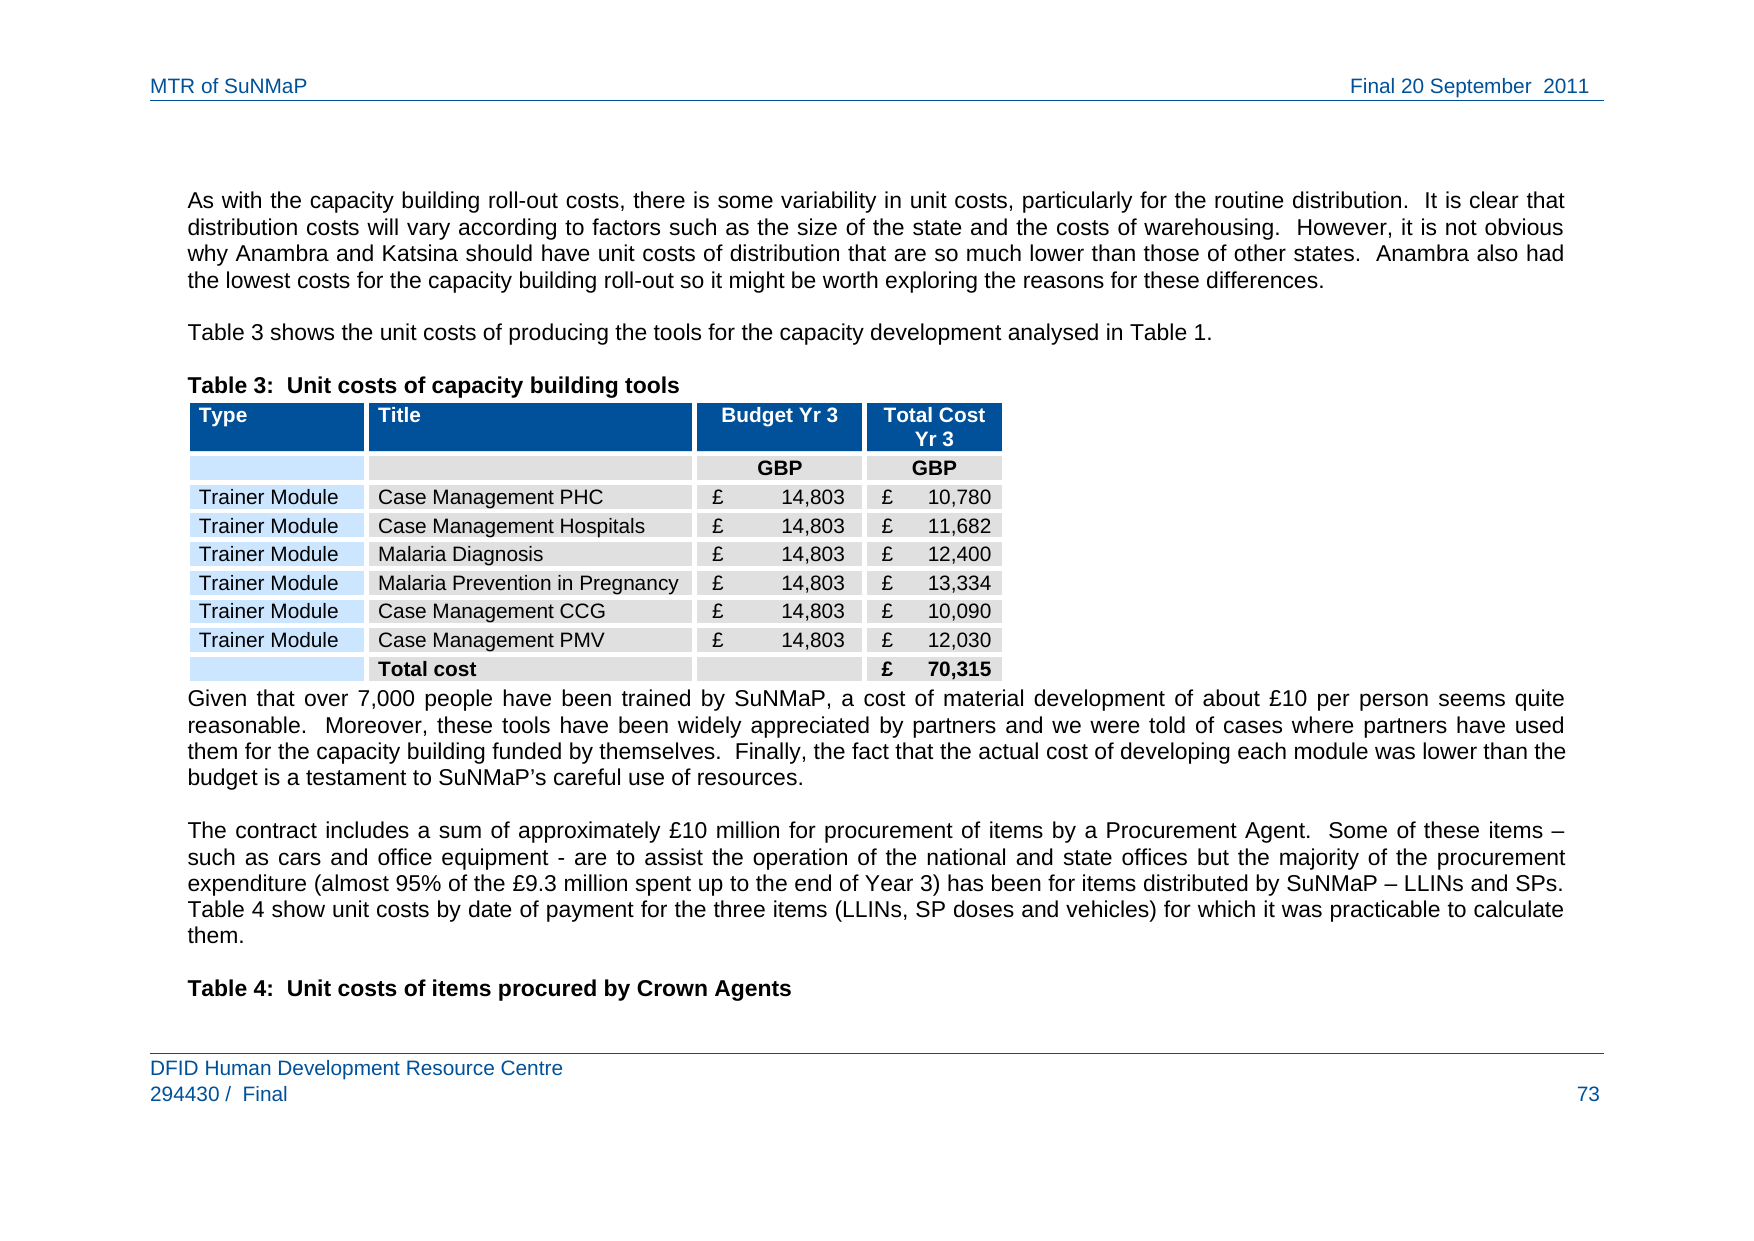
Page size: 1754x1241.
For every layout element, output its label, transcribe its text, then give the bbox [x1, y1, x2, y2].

table_cell Trainer Module [190, 600, 364, 623]
table_cell Malaria Prevention in Pregnancy [369, 571, 692, 595]
table_cell Case Management PHC [369, 485, 692, 509]
table_cell Trainer Module [190, 542, 364, 566]
text Table 4: Unit costs of items procured by Crown Agents [187, 975, 1567, 1002]
table_cell £ 14,803 [697, 485, 862, 509]
table_header Budget Yr 3 [697, 403, 862, 451]
table_header Title [369, 403, 692, 451]
table_cell [190, 657, 364, 681]
table_cell £ 12,400 [867, 542, 1002, 566]
table_cell Trainer Module [190, 628, 364, 652]
table_cell £ 14,803 [697, 628, 862, 652]
table_cell Trainer Module [190, 485, 364, 509]
text As with the capacity building roll-out costs, there is some variability in unit costs, particularly for the routine distribution. It is clear that distribution costs will vary according to factors such as the size of the state and the costs of warehousing. However, it is not obvious why Anambra and Katsina should have unit costs of distribution that are so much lower than those of other states. Anambra also had the lowest costs for the capacity building roll-out so it might be worth exploring the reasons for these differences. [187, 187, 1567, 293]
table_cell Case Management Hospitals [369, 513, 692, 537]
table_cell £ 14,803 [697, 571, 862, 595]
table_header Total Cost Yr 3 [867, 403, 1002, 451]
table_header Type [190, 403, 364, 451]
table_cell [697, 657, 862, 681]
table_cell £ 70,315 [867, 657, 1002, 681]
text Table 3 shows the unit costs of producing the tools for the capacity development analysed in Table 1. [187, 319, 1567, 346]
table_cell Trainer Module [190, 571, 364, 595]
table_cell £ 12,030 [867, 628, 1002, 652]
table_cell [369, 456, 692, 480]
table_cell £ 10,780 [867, 485, 1002, 509]
table_cell £ 11,682 [867, 513, 1002, 537]
table_cell Trainer Module [190, 513, 364, 537]
text The contract includes a sum of approximately £10 million for procurement of items by a Procurement Agent. Some of these items – such as cars and office equipment - are to assist the operation of the national and state offices but the majority of the procurement expenditure (almost 95% of the £9.3 million spent up to the end of Year 3) has been for items distributed by SuNMaP – LLINs and SPs. Table 4 show unit costs by date of payment for the three items (LLINs, SP doses and vehicles) for which it was practicable to calculate them. [187, 817, 1567, 949]
table_cell Case Management CCG [369, 600, 692, 623]
text Table 3: Unit costs of capacity building tools [187, 372, 1567, 398]
table_cell £ 10,090 [867, 600, 1002, 623]
table_cell GBP [697, 456, 862, 480]
table_cell Total cost [369, 657, 692, 681]
table_cell [190, 456, 364, 480]
table_cell Malaria Diagnosis [369, 542, 692, 566]
table_cell £ 13,334 [867, 571, 1002, 595]
table_cell £ 14,803 [697, 513, 862, 537]
table_cell £ 14,803 [697, 600, 862, 623]
table_cell £ 14,803 [697, 542, 862, 566]
table_cell GBP [867, 456, 1002, 480]
text Given that over 7,000 people have been trained by SuNMaP, a cost of material development of about £10 per person seems quite reasonable. Moreover, these tools have been widely appreciated by partners and we were told of cases where partners have used them for the capacity building funded by themselves. Finally, the fact that the actual cost of developing each module was lower than the budget is a testament to SuNMaP’s careful use of resources. [187, 685, 1567, 791]
table_cell Case Management PMV [369, 628, 692, 652]
